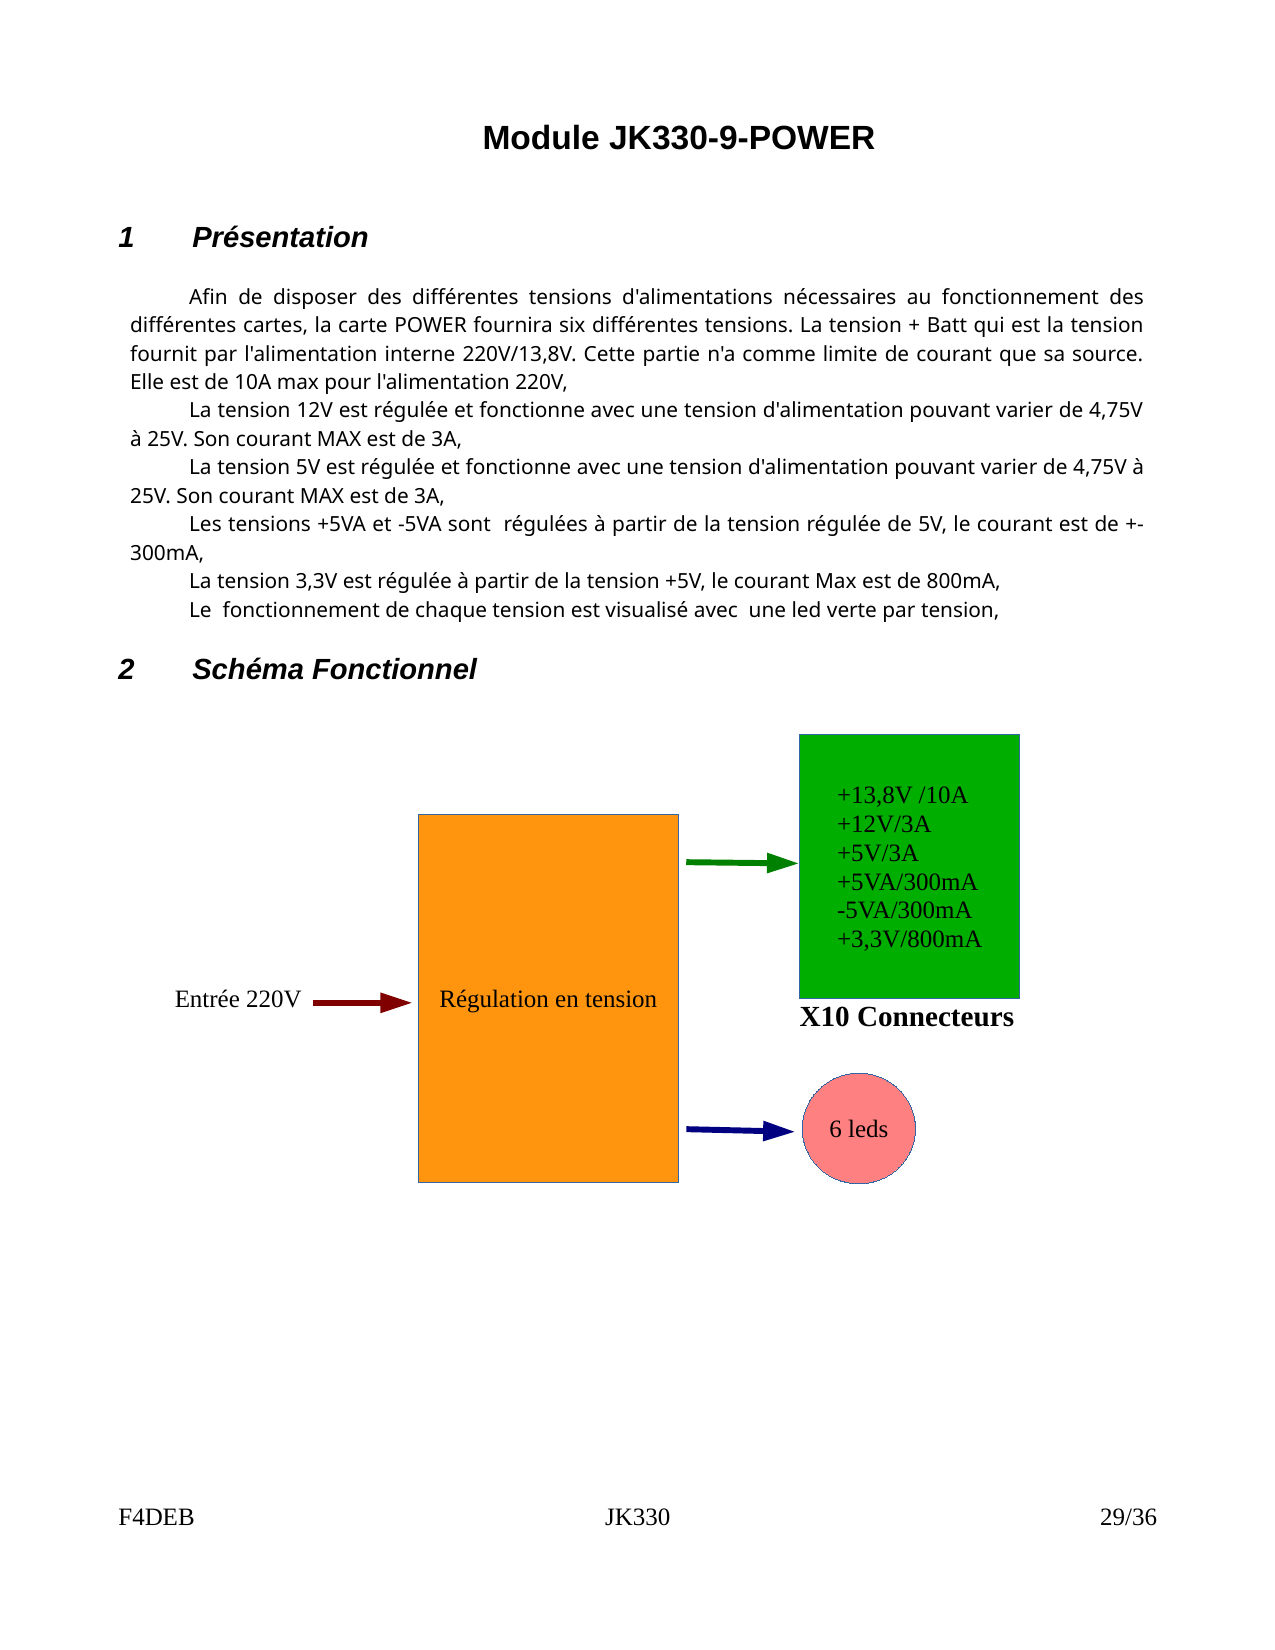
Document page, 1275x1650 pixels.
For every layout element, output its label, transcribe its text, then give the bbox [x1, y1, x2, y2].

text Les tensions +5VA et -5VA sont régulées à partir de la tension régulée de 5V, le courant est de +-300mA, [130, 509, 1145, 566]
text Le fonctionnement de chaque tension est visualisé avec une led verte par tension, [130, 595, 1145, 623]
text La tension 5V est régulée et fonctionne avec une tension d'alimentation pouvant varier de 4,75V à 25V. Son courant MAX est de 3A, [130, 452, 1145, 509]
subtitle Schéma Fonctionnel [118, 652, 1157, 685]
subtitle Présentation [118, 219, 1157, 253]
text La tension 12V est régulée et fonctionne avec une tension d'alimentation pouvant varier de 4,75V à 25V. Son courant MAX est de 3A, [130, 396, 1145, 452]
subtitle Module JK330-9-POWER [175, 118, 1157, 157]
text La tension 3,3V est régulée à partir de la tension +5V, le courant Max est de 800mA, [130, 566, 1145, 595]
text Afin de disposer des différentes tensions d'alimentations nécessaires au fonctionnement des différentes cartes, la carte POWER fournira six différentes tensions. La tension + Batt qui est la tension fournit par l'alimentation interne 220V/13,8V. Cette partie n'a comme limite de courant que sa source. Elle est de 10A max pour l'alimentation 220V, [130, 282, 1145, 396]
